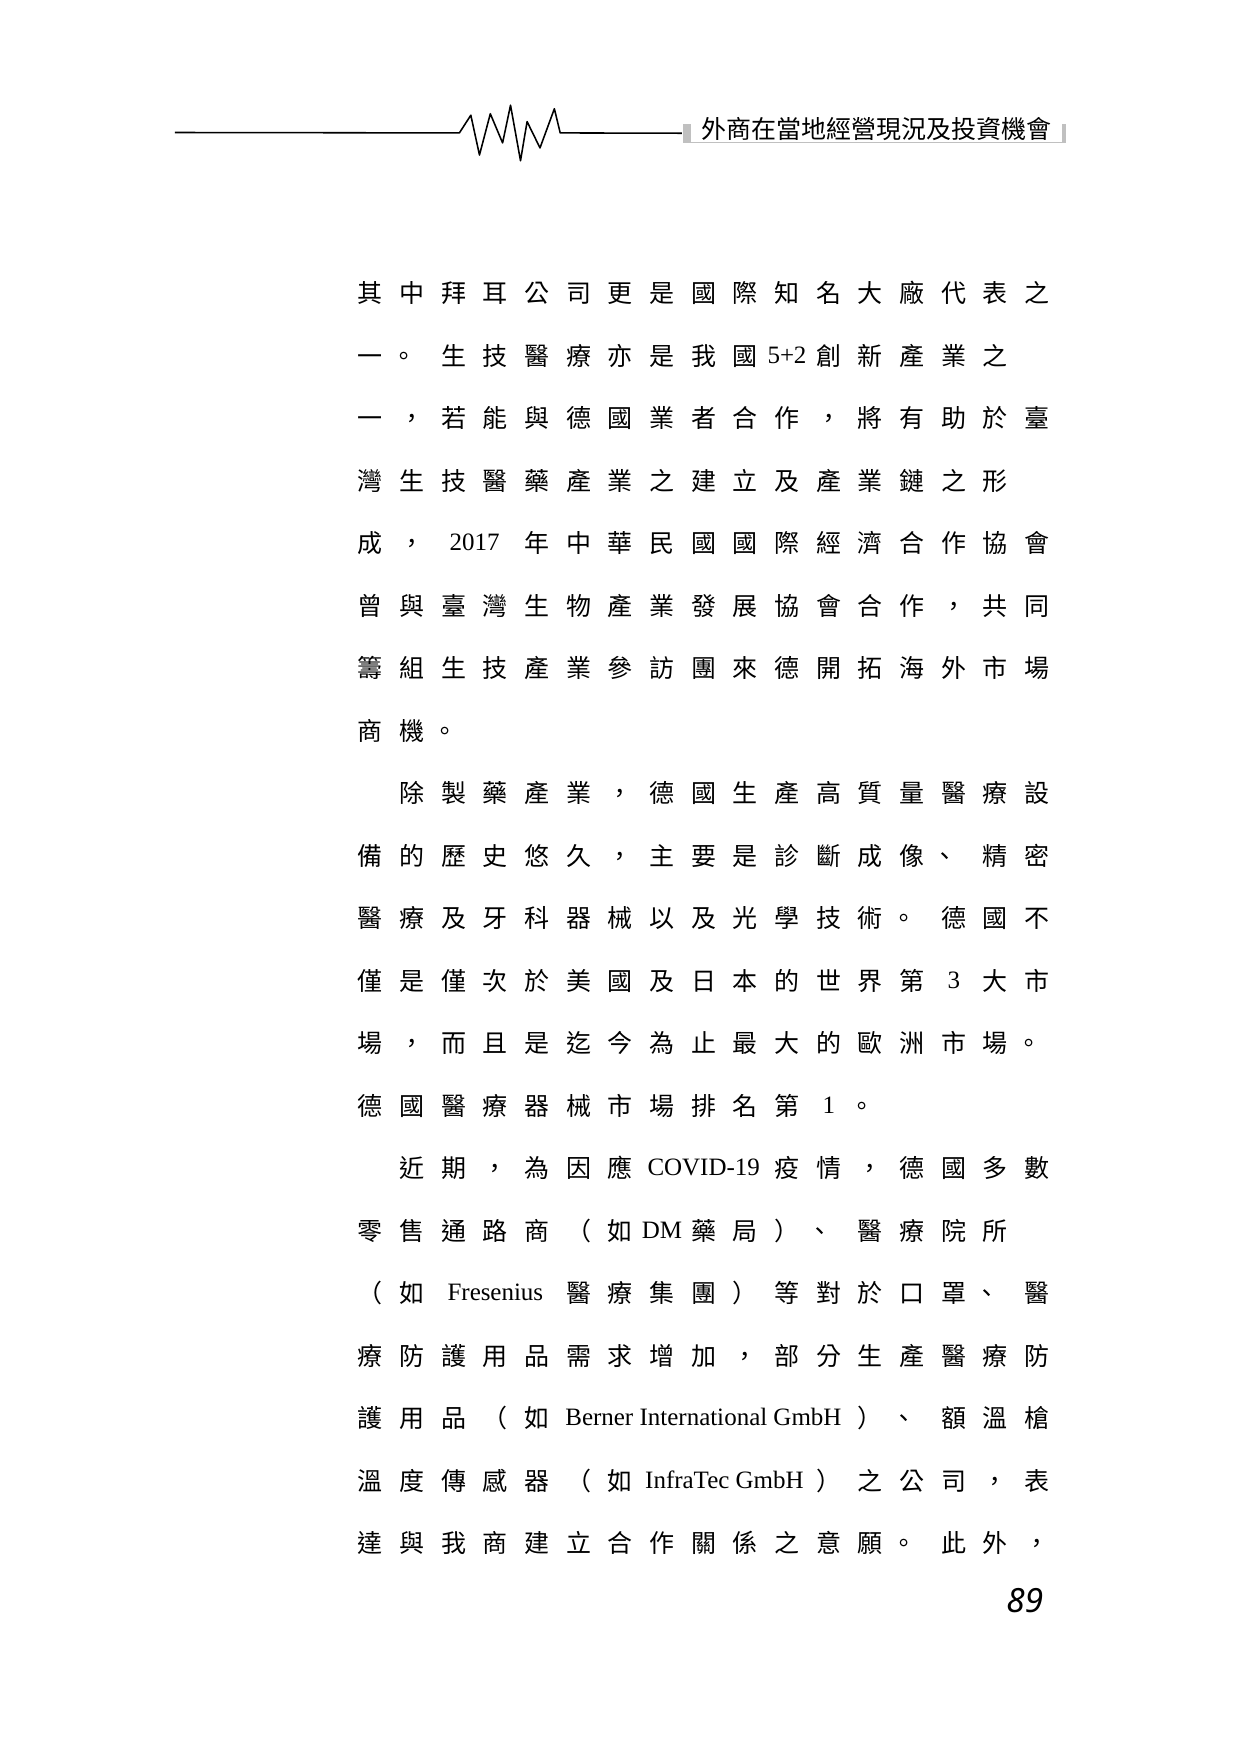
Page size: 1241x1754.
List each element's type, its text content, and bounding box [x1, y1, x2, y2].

text 其中拜耳公司更是國際知名大廠代表之一。生技醫療亦是我國5+2創新產業之一，若能與德國業者合作，將有助於臺灣生技醫藥產業之建立及產業鏈之形成，2017年中華民國國際經濟合作協會曾與臺灣生物產業發展協會合作，共同籌組生技產業參訪團來德開拓海外市場商機。 [330, 250, 1058, 750]
text 除製藥產業，德國生產高質量醫療設備的歷史悠久，主要是診斷成像、精密醫療及牙科器械以及光學技術。德國不僅是僅次於美國及日本的世界第3大市場，而且是迄今為止最大的歐洲市場。德國醫療器械市場排名第1。 [330, 750, 1058, 1125]
text 近期，為因應COVID-19疫情，德國多數零售通路商（如DM藥局）、醫療院所（如Fresenius醫療集團）等對於口罩、醫療防護用品需求增加，部分生產醫療防護用品（如Berner International GmbH）、額溫槍溫度傳感器（如InfraTec GmbH）之公司，表達與我商建立合作關係之意願。此外， [330, 1125, 1058, 1563]
